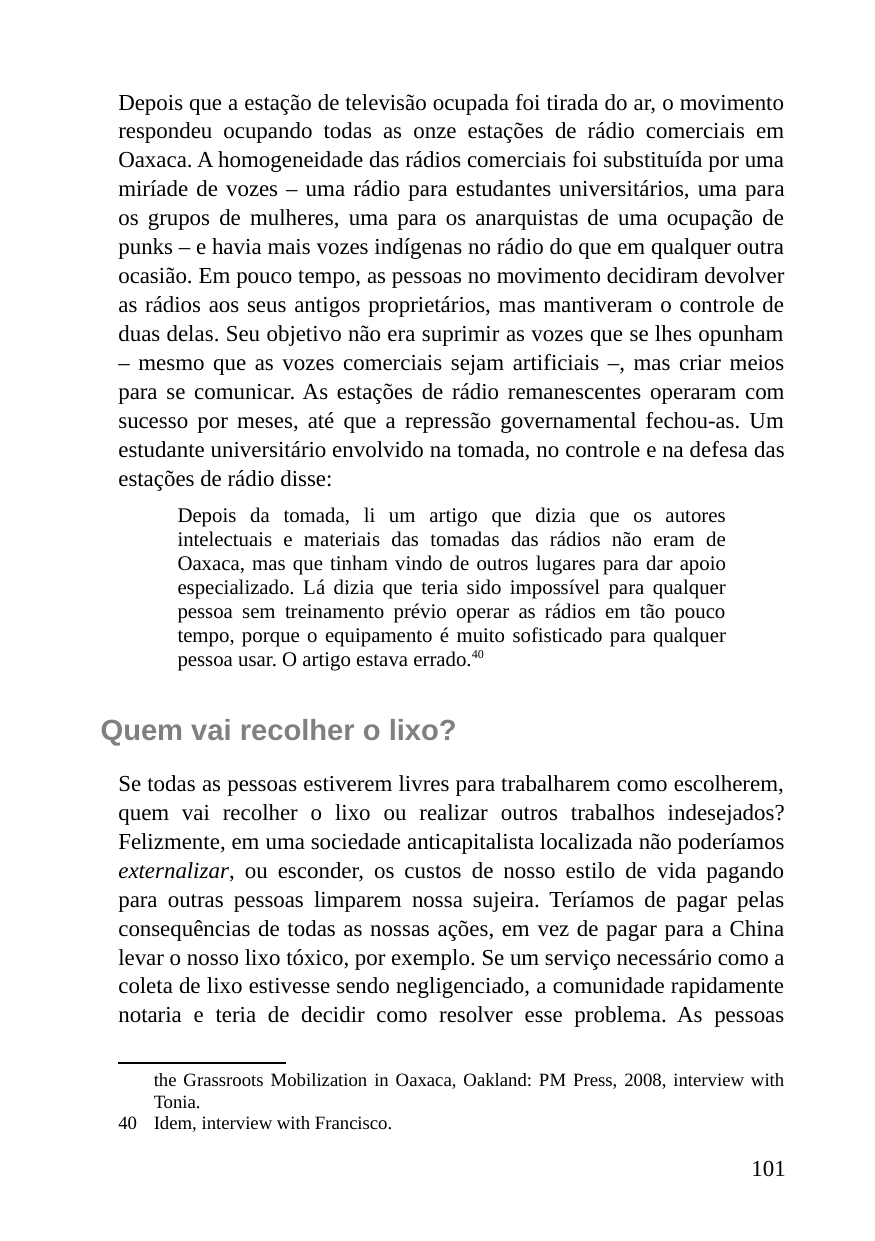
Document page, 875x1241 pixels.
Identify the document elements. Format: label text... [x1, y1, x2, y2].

text Depois da tomada, li um artigo que dizia que os autores intelectuais e materiais das tomadas das rádios não eram de Oaxaca, mas que tinham vindo de outros lugares para dar apoio especializado. Lá dizia que teria sido impossível para qualquer pessoa sem treinamento prévio operar as rádios em tão pouco tempo, porque o equipamento é muito sofisticado para qualquer pessoa usar. O artigo estava errado. [177, 503, 726, 671]
subtitle Quem vai recolher o lixo? [100, 713, 608, 746]
text Idem, interview with Francisco. [118, 1112, 786, 1134]
text Se todas as pessoas estiverem livres para trabalharem como escolherem, quem vai recolher o lixo ou realizar outros trabalhos indesejados? Felizmente, em uma sociedade anticapitalista localizada não poderíamos externalizar, ou esconder, os custos de nosso estilo de vida pagando para outras pessoas limparem nossa sujeira. Teríamos de pagar pelas consequências de todas as nossas ações, em vez de pagar para a China levar o nosso lixo tóxico, por exemplo. Se um serviço necessário como a coleta de lixo estivesse sendo negligenciado, a comunidade rapidamente notaria e teria de decidir como resolver esse problema. As pessoas [118, 770, 786, 1028]
text Depois que a estação de televisão ocupada foi tirada do ar, o movimento respondeu ocupando todas as onze estações de rádio comerciais em Oaxaca. A homogeneidade das rádios comerciais foi substituída por uma miríade de vozes – uma rádio para estudantes universitários, uma para os grupos de mulheres, uma para os anarquistas de uma ocupação de punks – e havia mais vozes indígenas no rádio do que em qualquer outra ocasião. Em pouco tempo, as pessoas no movimento decidiram devolver as rádios aos seus antigos proprietários, mas mantiveram o controle de duas delas. Seu objetivo não era suprimir as vozes que se lhes opunham – mesmo que as vozes comerciais sejam artificiais –, mas criar meios para se comunicar. As estações de rádio remanescentes operaram com sucesso por meses, até que a repressão governamental fechou-as. Um estudante universitário envolvido na tomada, no controle e na defesa das estações de rádio disse: [118, 88, 786, 491]
text the Grassroots Mobilization in Oaxaca, Oakland: PM Press, 2008, interview with Tonia. [118, 1069, 786, 1112]
